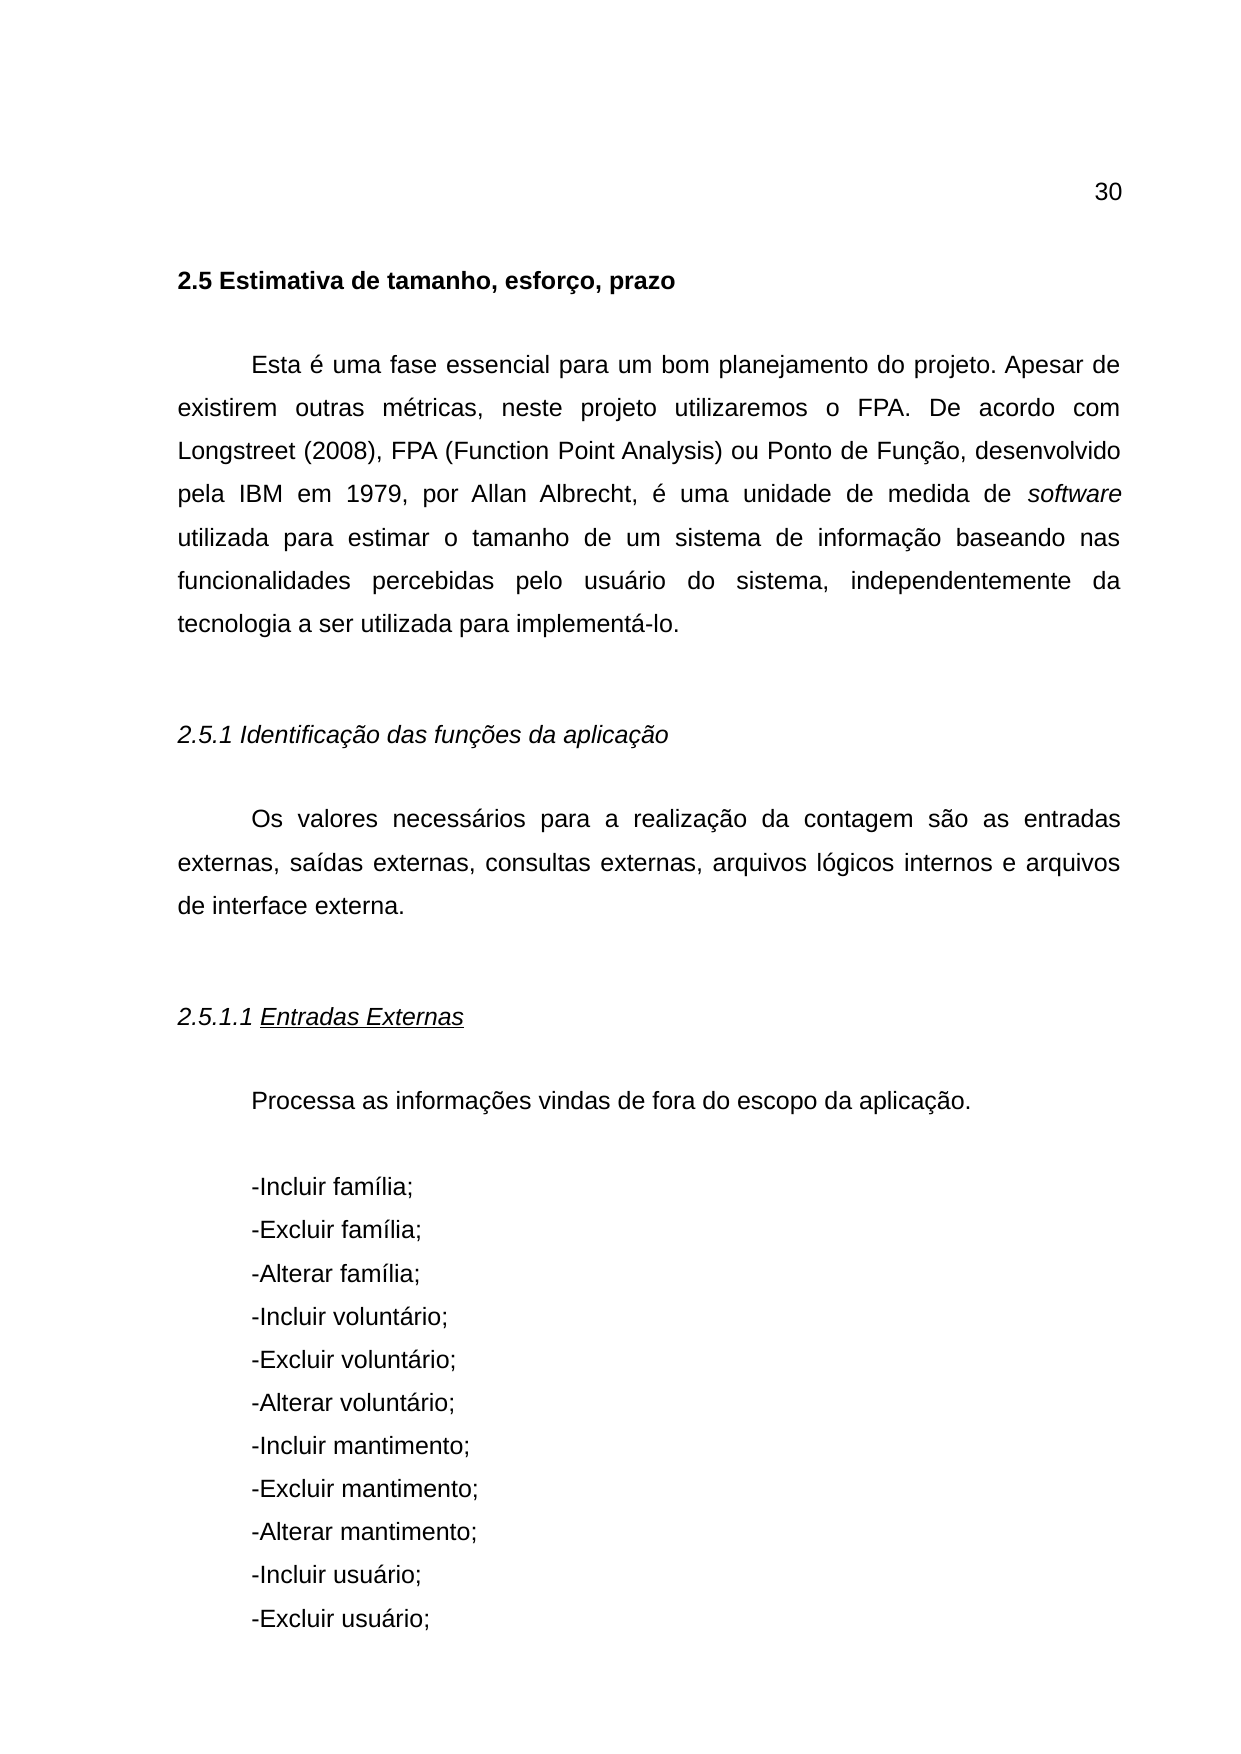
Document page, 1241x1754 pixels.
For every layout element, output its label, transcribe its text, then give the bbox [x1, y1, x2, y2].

text -Excluir família; [177, 1216, 1122, 1244]
subtitle 2.5.1.1 Entradas Externas [177, 1002, 1122, 1031]
text -Incluir usuário; [177, 1561, 1122, 1589]
text Os valores necessários para a realização da contagem são as entradas externas, saídas externas, consultas externas, arquivos lógicos internos e arquivos de interface externa. [177, 804, 1122, 919]
text Esta é uma fase essencial para um bom planejamento do projeto. Apesar de existirem outras métricas, neste projeto utilizaremos o FPA. De acordo com Longstreet (2008), FPA (Function Point Analysis) ou Ponto de Função, desenvolvido pela IBM em 1979, por Allan Albrecht, é uma unidade de medida de software utilizada para estimar o tamanho de um sistema de informação baseando nas funcionalidades percebidas pelo usuário do sistema, independentemente da tecnologia a ser utilizada para implementá-lo. [177, 350, 1122, 638]
text -Excluir voluntário; [177, 1345, 1122, 1374]
text -Excluir usuário; [177, 1604, 1122, 1632]
text -Alterar mantimento; [177, 1517, 1122, 1546]
subtitle 2.5 Estimativa de tamanho, esforço, prazo [177, 266, 1122, 294]
text -Alterar família; [177, 1259, 1122, 1287]
text -Incluir mantimento; [177, 1431, 1122, 1460]
text -Excluir mantimento; [177, 1474, 1122, 1503]
subtitle 2.5.1 Identificação das funções da aplicação [177, 720, 1122, 749]
text -Alterar voluntário; [177, 1388, 1122, 1417]
text Processa as informações vindas de fora do escopo da aplicação. [177, 1086, 1122, 1115]
text -Incluir família; [177, 1172, 1122, 1201]
text -Incluir voluntário; [177, 1302, 1122, 1331]
